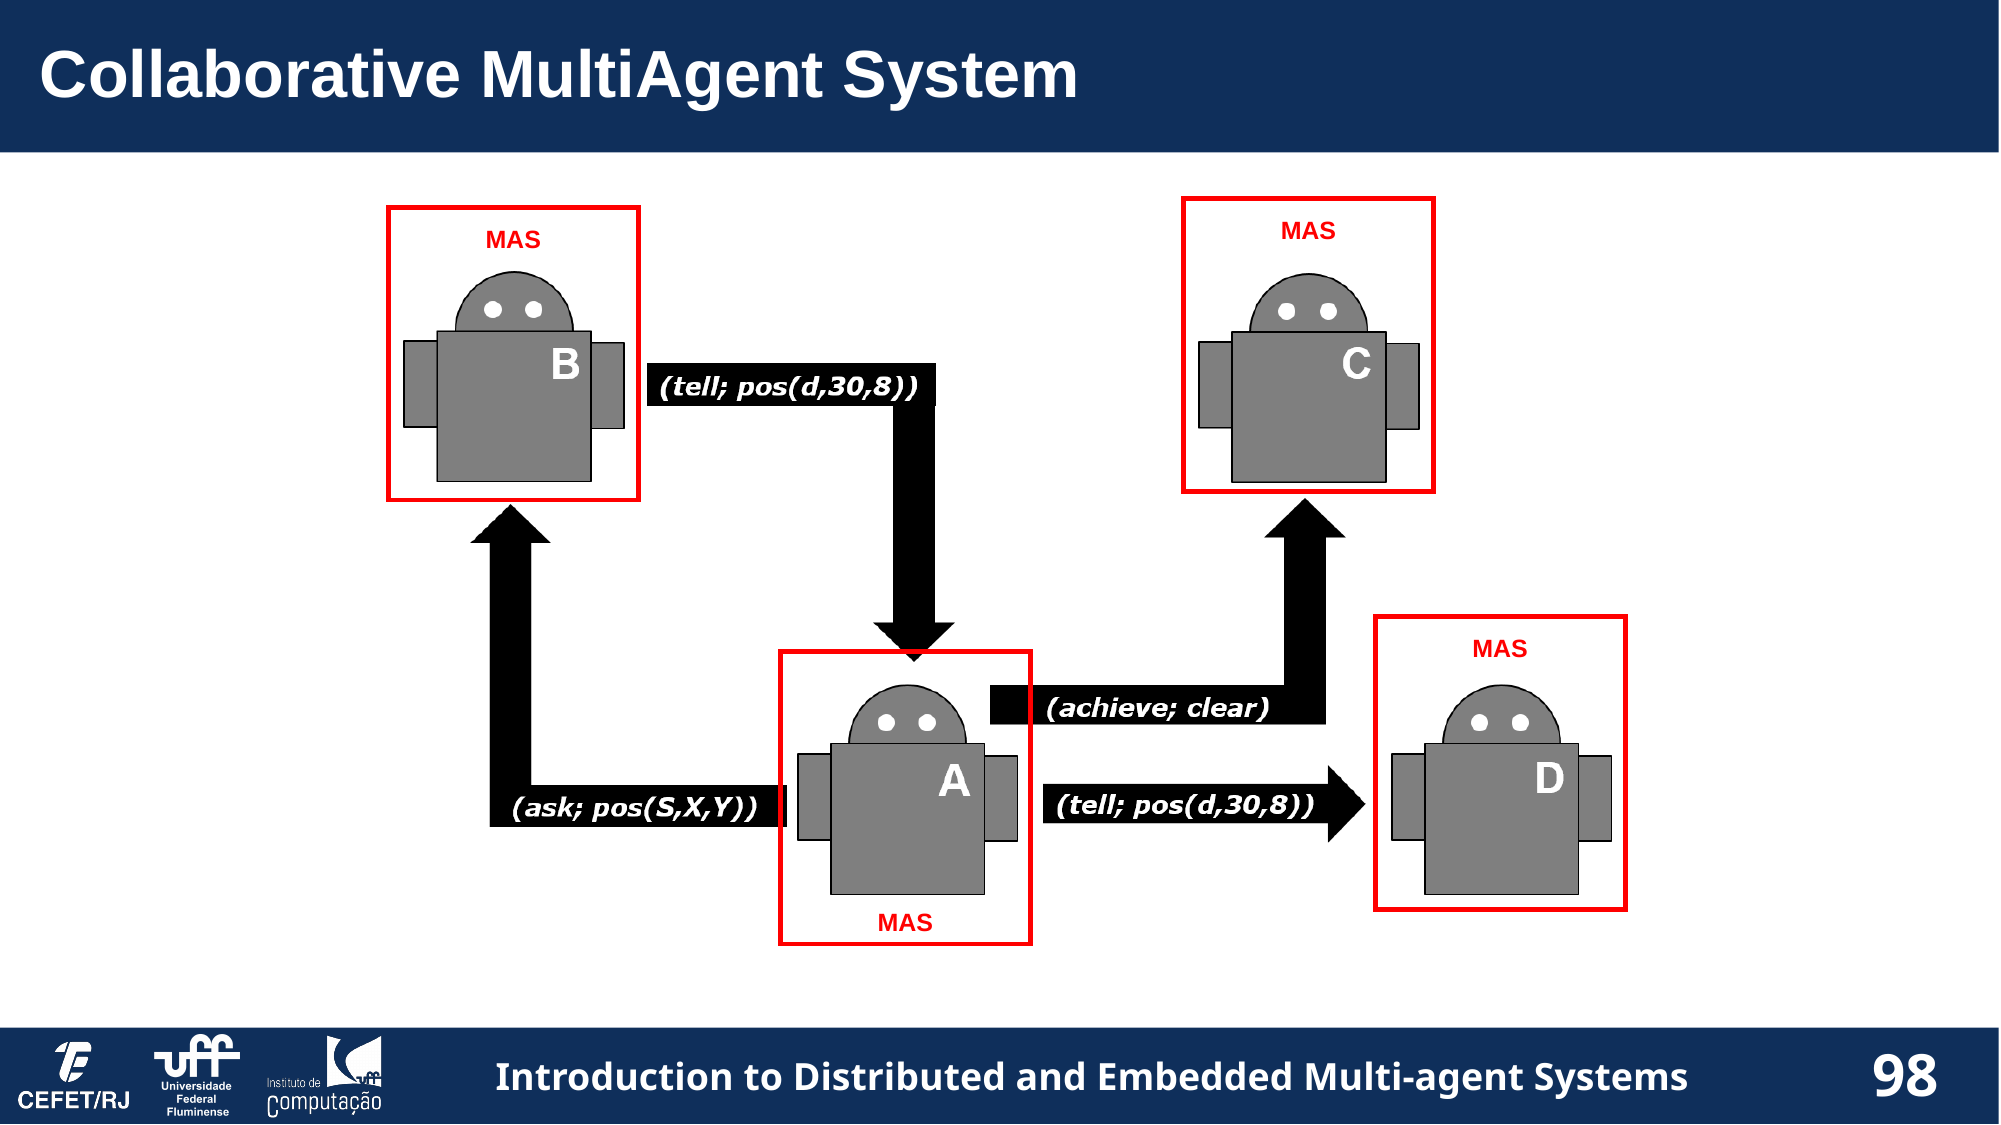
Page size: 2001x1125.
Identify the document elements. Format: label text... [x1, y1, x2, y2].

text_box MAS [1183, 198, 1434, 492]
text_box MAS [388, 207, 639, 501]
picture [153, 1033, 241, 1121]
picture [18, 1021, 129, 1125]
text_box Collaborative MultiAgent System [25, 23, 1999, 119]
picture [265, 1033, 383, 1118]
picture [403, 271, 1612, 895]
text_box MAS [780, 651, 1031, 945]
text_box MAS [1375, 616, 1626, 910]
